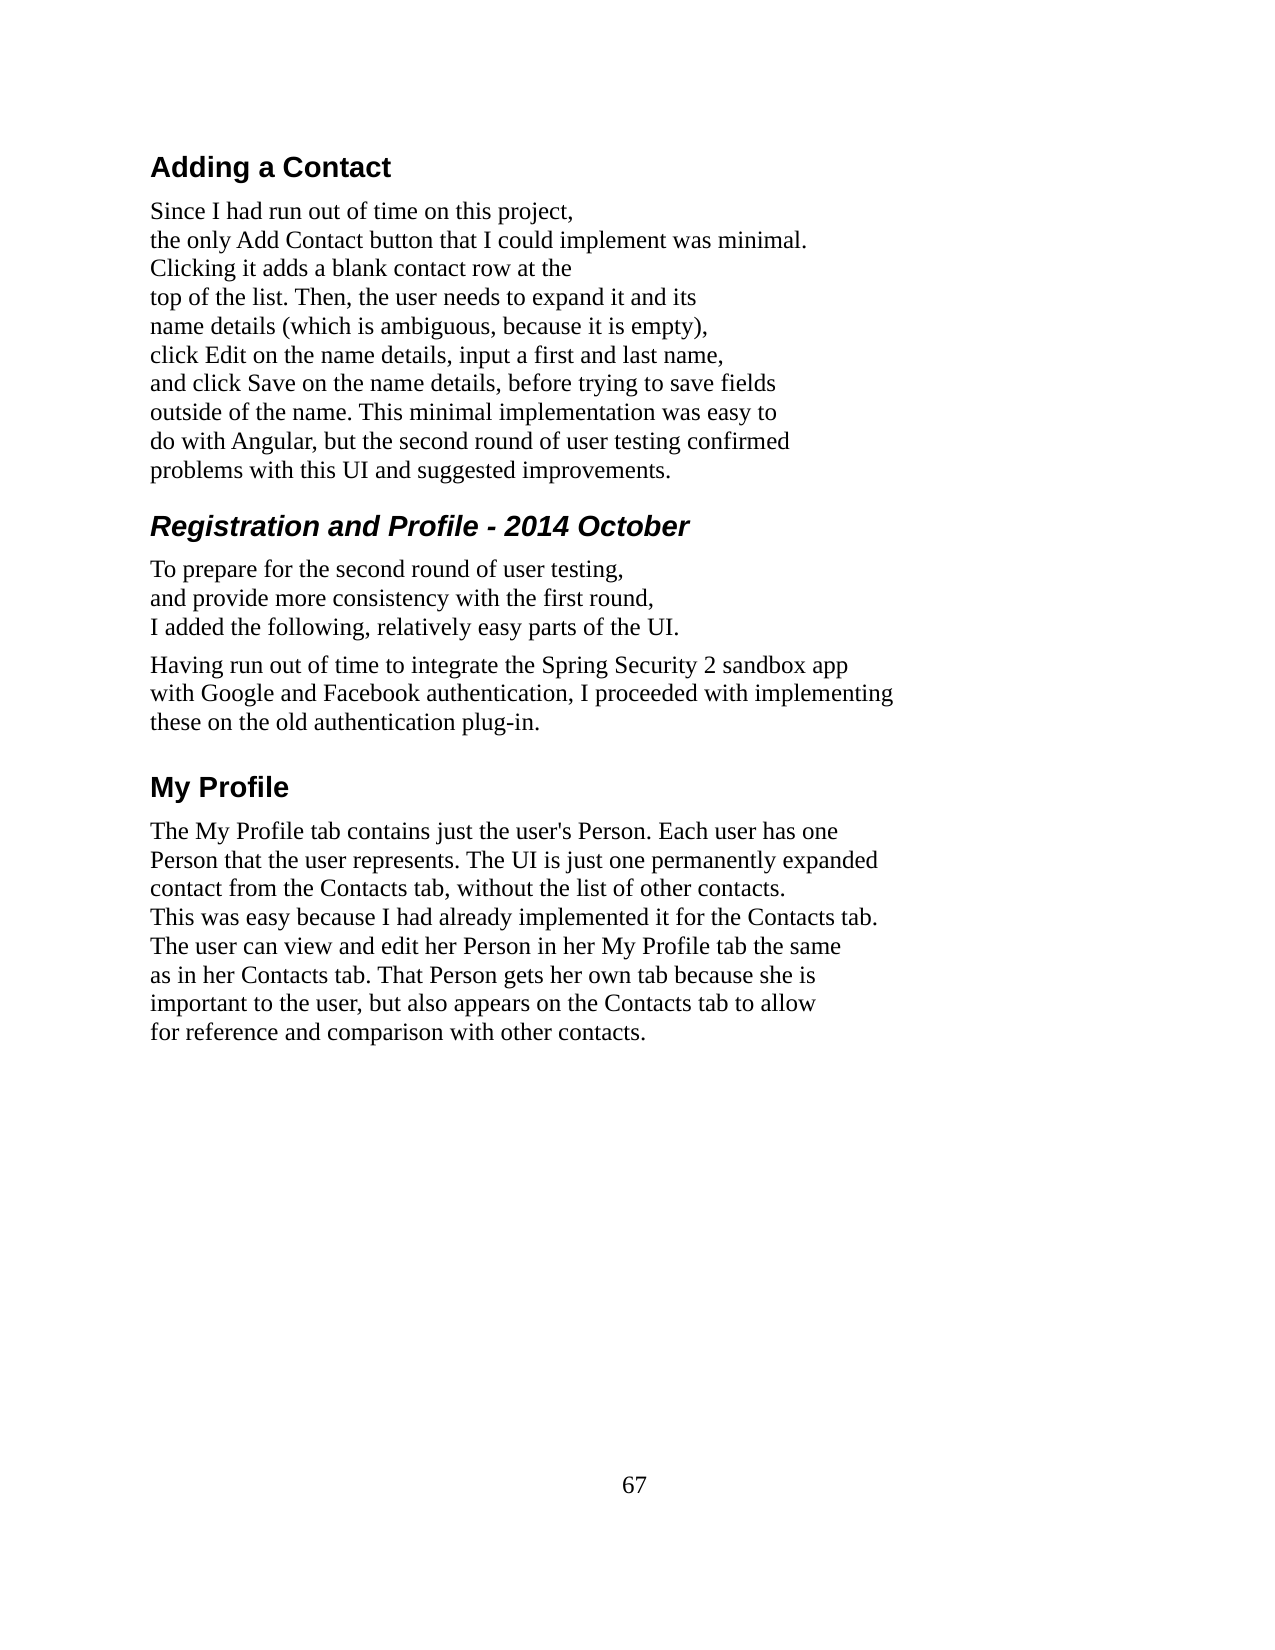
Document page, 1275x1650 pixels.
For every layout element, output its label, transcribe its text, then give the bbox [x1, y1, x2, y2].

subtitle Registration and Profile - 2014 October [150, 508, 1125, 542]
subtitle My Profile [150, 770, 1125, 803]
text To prepare for the second round of user testing, and provide more consistency with the first round, I added the following, relatively easy parts of the UI. [150, 554, 1125, 641]
text The My Profile tab contains just the user's Person. Each user has one Person that the user represents. The UI is just one permanently expanded contact from the Contacts tab, without the list of other contacts. This was easy because I had already implemented it for the Contacts tab. The user can view and edit her Person in her My Profile tab the same as in her Contacts tab. That Person gets her own tab because she is important to the user, but also appears on the Contacts tab to allow for reference and comparison with other contacts. [150, 816, 1125, 1046]
text Having run out of time to integrate the Spring Security 2 sandbox app with Google and Facebook authentication, I proceeded with implementing these on the old authentication plug-in. [150, 650, 1125, 736]
text Since I had run out of time on this project, the only Add Contact button that I could implement was minimal. Clicking it adds a blank contact row at the top of the list. Then, the user needs to expand it and its name details (which is ambiguous, because it is empty), click Edit on the name details, input a first and last name, and click Save on the name details, before trying to save fields outside of the name. This minimal implementation was easy to do with Angular, but the second round of user testing confirmed problems with this UI and suggested improvements. [150, 196, 1125, 483]
subtitle Adding a Contact [150, 150, 1125, 183]
